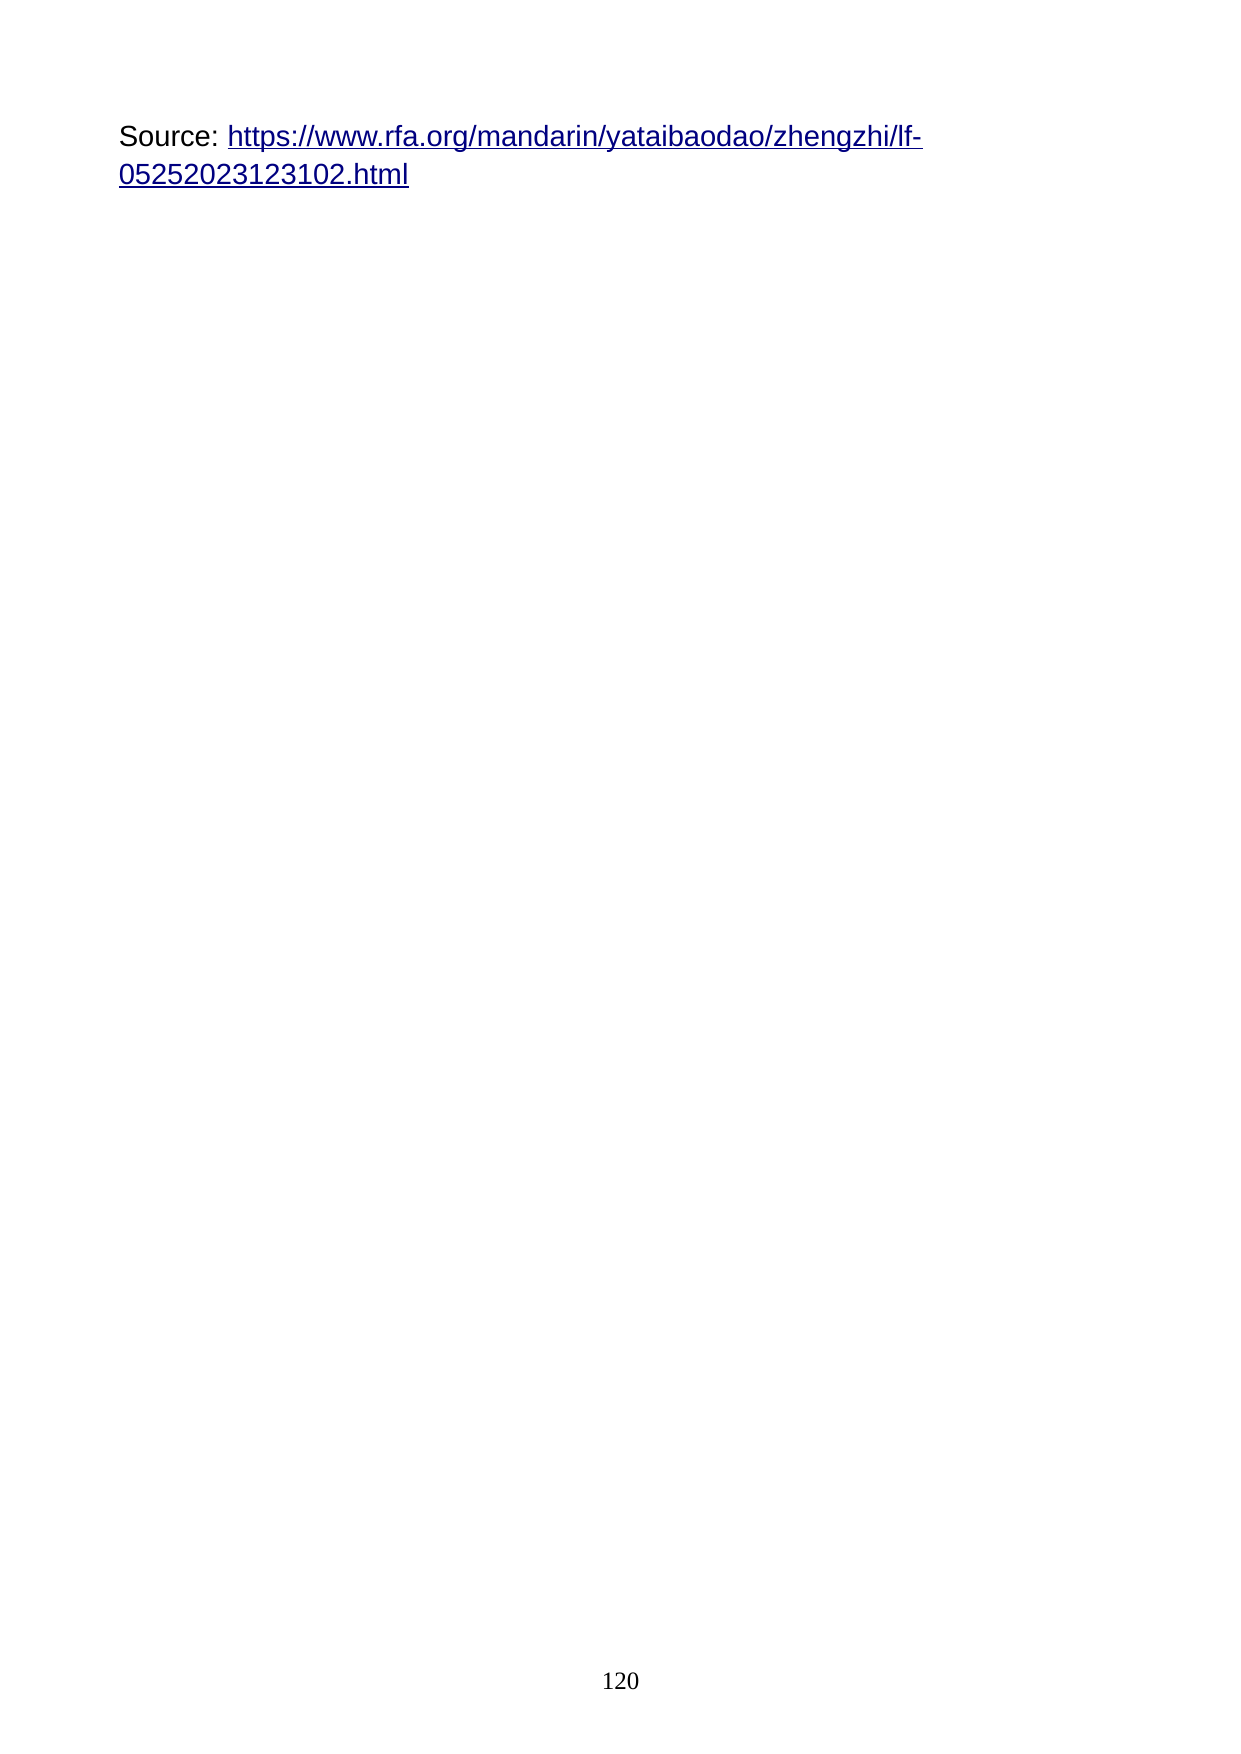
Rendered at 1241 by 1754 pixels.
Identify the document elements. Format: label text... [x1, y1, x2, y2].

text Source: https://www.rfa.org/mandarin/yataibaodao/zhengzhi/lf-05252023123102.html [118, 118, 1122, 191]
